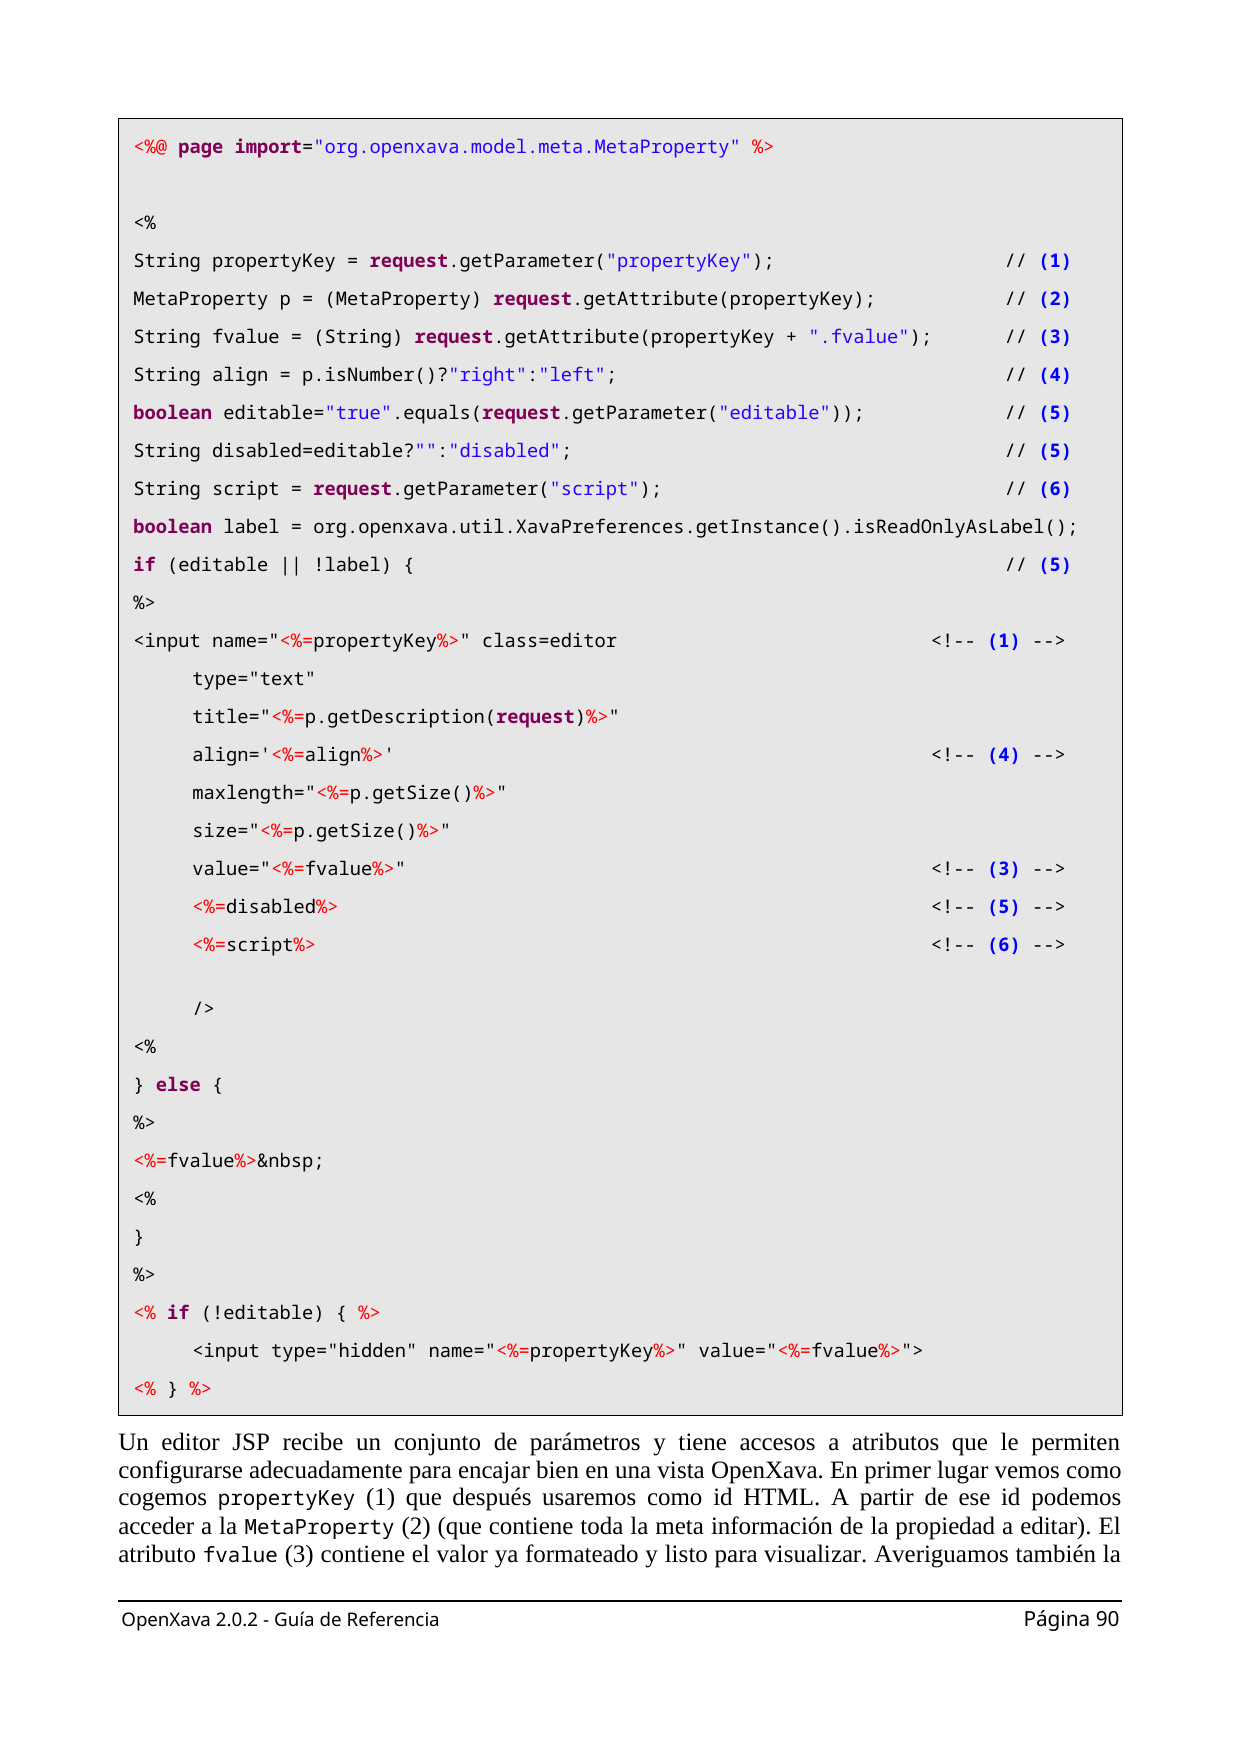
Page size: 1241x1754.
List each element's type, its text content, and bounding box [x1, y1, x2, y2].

text /> [119, 980, 1122, 1018]
text <%@ page import="org.openxava.model.meta.MetaProperty" %> [119, 119, 1122, 156]
text String align = p.isNumber()?"right":"left"; // (4) [119, 346, 1122, 384]
text <%=fvalue%>&nbsp; [119, 1132, 1122, 1170]
text <% [119, 1018, 1122, 1056]
text } [119, 1208, 1122, 1246]
text value="<%=fvalue%>" <!-- (3) --> [119, 841, 1122, 878]
text <input type="hidden" name="<%=propertyKey%>" value="<%=fvalue%>"> [119, 1322, 1122, 1360]
text %> [119, 1246, 1122, 1284]
text Un editor JSP recibe un conjunto de parámetros y tiene accesos a atributos que le permiten configurarse adecuadamente para encajar bien en una vista OpenXava. En primer lugar vemos como cogemos propertyKey (1) que después usaremos como id HTML. A partir de ese id podemos acceder a la MetaProperty (2) (que contiene toda la meta información de la propiedad a editar). El atributo fvalue (3) contiene el valor ya formateado y listo para visualizar. Averiguamos también la [118, 1428, 1122, 1568]
text String fvalue = (String) request.getAttribute(propertyKey + ".fvalue"); // (3) [119, 308, 1122, 346]
text title="<%=p.getDescription(request)%>" [119, 688, 1122, 726]
text String script = request.getParameter("script"); // (6) [119, 460, 1122, 498]
text maxlength="<%=p.getSize()%>" [119, 764, 1122, 802]
text if (editable || !label) { // (5) [119, 536, 1122, 574]
text <input name="<%=propertyKey%>" class=editor <!-- (1) --> [119, 612, 1122, 650]
text <% } %> [119, 1360, 1122, 1415]
text size="<%=p.getSize()%>" [119, 802, 1122, 841]
text %> [119, 574, 1122, 612]
text String disabled=editable?"":"disabled"; // (5) [119, 422, 1122, 460]
text String propertyKey = request.getParameter("propertyKey"); // (1) [119, 232, 1122, 270]
text } else { [119, 1056, 1122, 1094]
text <% if (!editable) { %> [119, 1284, 1122, 1322]
text <% [119, 1170, 1122, 1208]
text <%=disabled%> <!-- (5) --> [119, 878, 1122, 917]
text boolean editable="true".equals(request.getParameter("editable")); // (5) [119, 384, 1122, 422]
text <%=script%> <!-- (6) --> [119, 917, 1122, 980]
text <% [119, 194, 1122, 232]
text MetaProperty p = (MetaProperty) request.getAttribute(propertyKey); // (2) [119, 270, 1122, 308]
text align='<%=align%>' <!-- (4) --> [119, 726, 1122, 764]
text %> [119, 1094, 1122, 1132]
text type="text" [119, 650, 1122, 688]
text boolean label = org.openxava.util.XavaPreferences.getInstance().isReadOnlyAsLabel(); [119, 498, 1122, 536]
